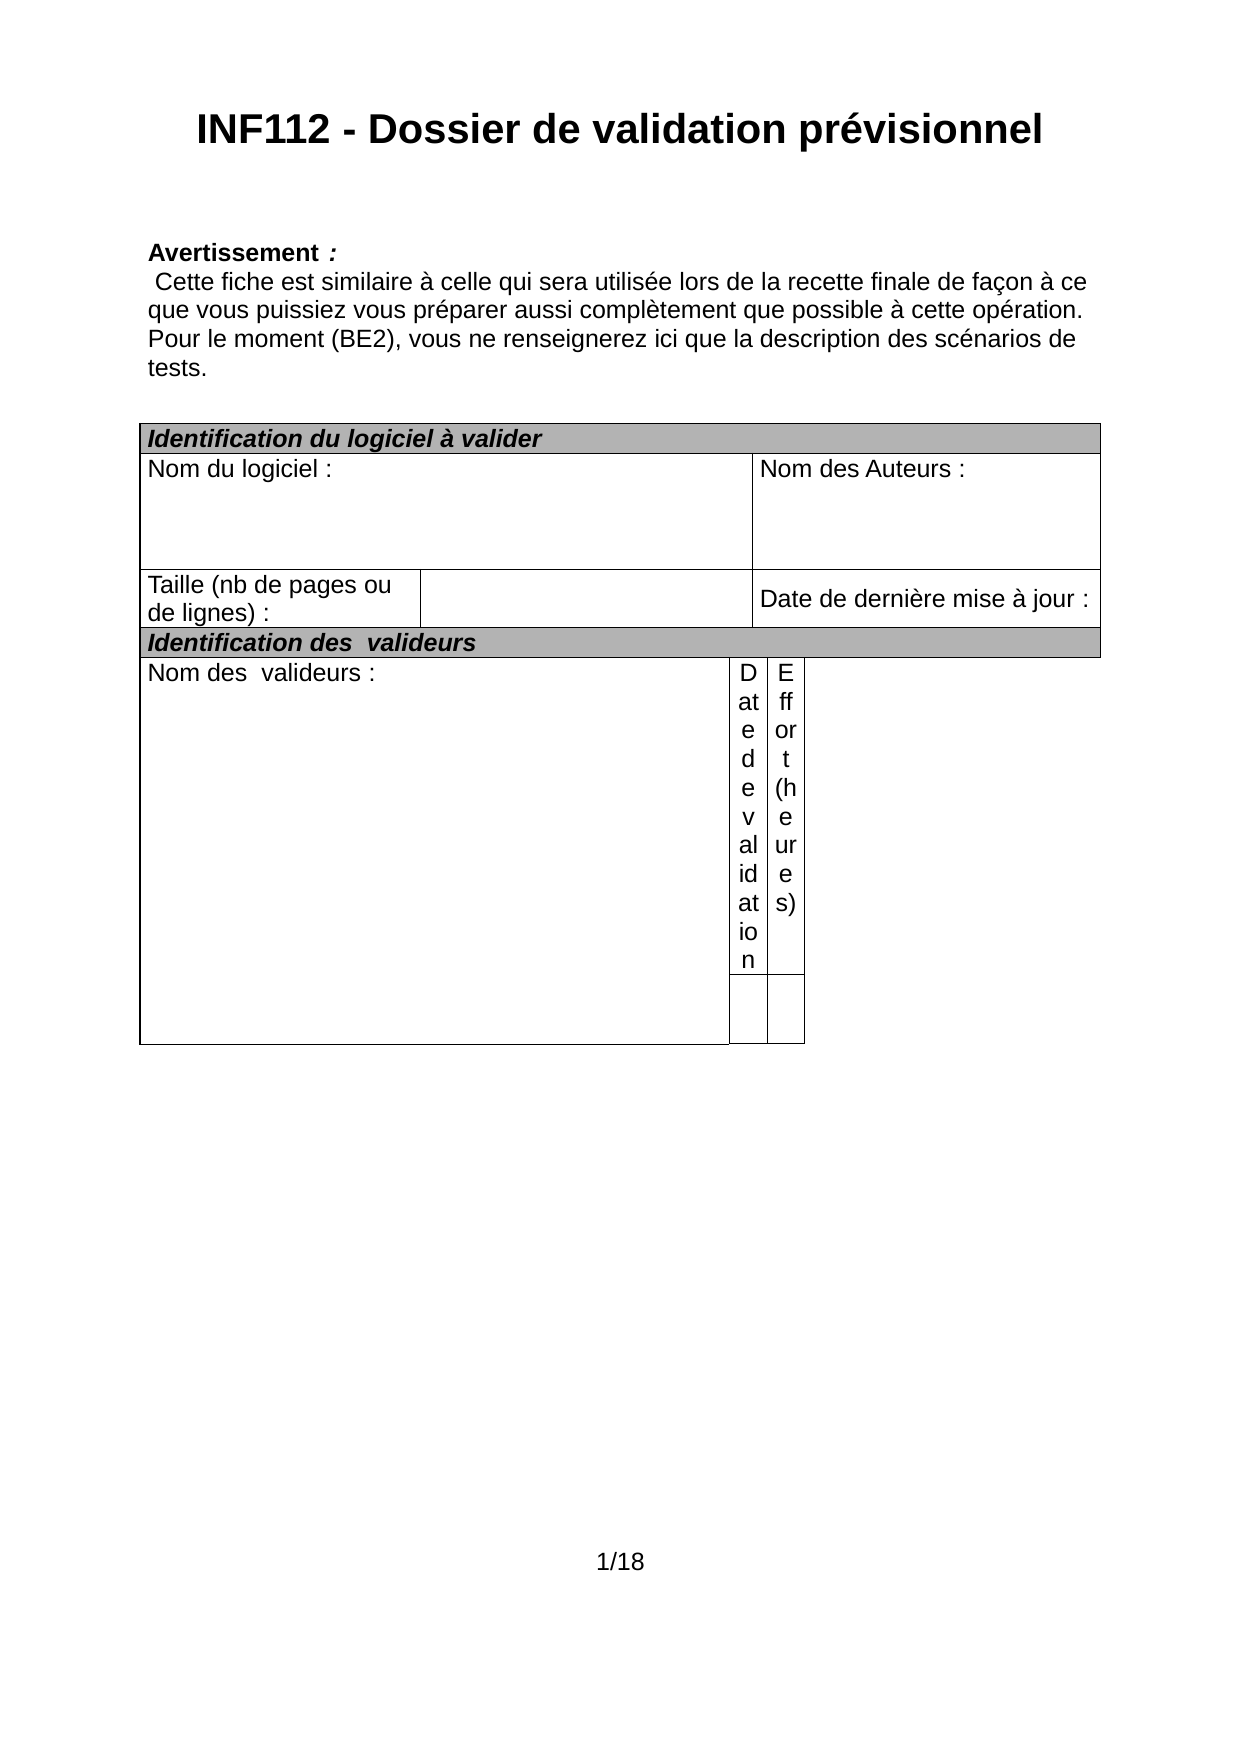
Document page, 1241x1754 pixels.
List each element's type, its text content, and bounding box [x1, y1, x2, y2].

title INF112 - Dossier de validation prévisionnel [148, 104, 1092, 152]
table_cell Date de dernière mise à jour : [753, 570, 1100, 627]
table_cell Identification des valideurs [141, 628, 1100, 657]
table_cell [805, 658, 1100, 1044]
table_cell Nom des valideurs : [141, 658, 728, 1044]
table_cell Nom du logiciel : [141, 454, 752, 569]
table_header Date de validation [730, 658, 767, 974]
subtitle Avertissement : [148, 238, 1092, 267]
table_cell Nom des Auteurs : [753, 454, 1100, 569]
table_header Identification du logiciel à valider [141, 424, 1100, 453]
table_cell [730, 975, 767, 1042]
text Cette fiche est similaire à celle qui sera utilisée lors de la recette finale de façon à ce que vous puissiez vous préparer aussi complètement que possible à cette opération. Pour le moment (BE2), vous ne renseignerez ici que la description des scénarios de tests. [148, 267, 1092, 382]
table_cell [421, 570, 752, 627]
table_cell Taille (nb de pages ou de lignes) : [141, 570, 420, 627]
table_cell [768, 975, 804, 1042]
table_header Effort (heures) [768, 658, 804, 974]
